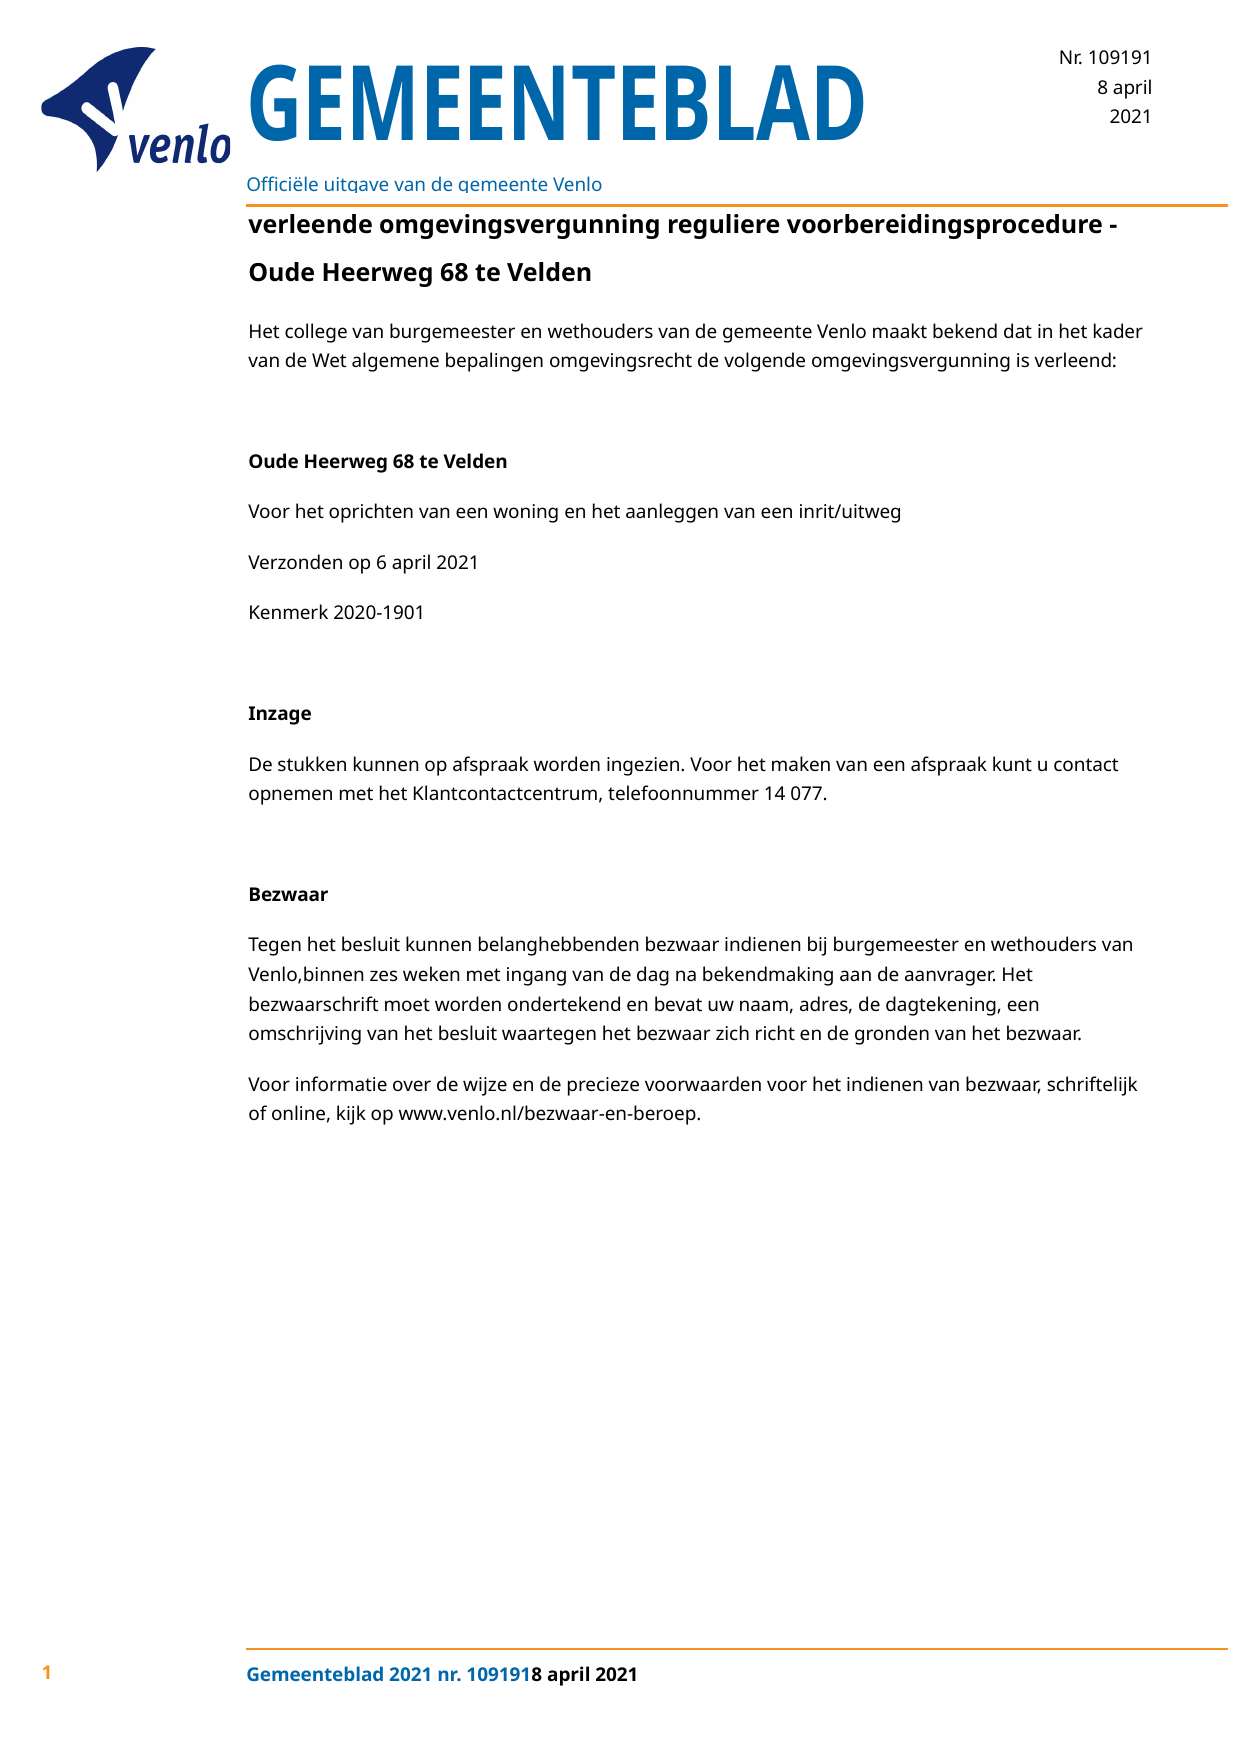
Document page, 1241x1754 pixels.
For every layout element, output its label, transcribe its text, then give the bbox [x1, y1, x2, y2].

text De stukken kunnen op afspraak worden ingezien. Voor het maken van een afspraak kunt u contact opnemen met het Klantcontactcentrum, telefoonnummer 14 077. [248, 751, 1152, 806]
text verleende omgevingsvergunning reguliere voorbereidingsprocedure - Oude Heerweg 68 te Velden [248, 207, 1152, 288]
text Het college van burgemeester en wethouders van de gemeente Venlo maakt bekend dat in het kader van de Wet algemene bepalingen omgevingsrecht de volgende omgevingsvergunning is verleend: [248, 318, 1152, 373]
text Tegen het besluit kunnen belanghebbenden bezwaar indienen bij burgemeester en wethouders van Venlo,binnen zes weken met ingang van de dag na bekendmaking aan de aanvrager. Het bezwaarschrift moet worden ondertekend en bevat uw naam, adres, de dagtekening, een omschrijving van het besluit waartegen het bezwaar zich richt en de gronden van het bezwaar. [248, 932, 1152, 1046]
text Voor informatie over de wijze en de precieze voorwaarden voor het indienen van bezwaar, schriftelijk of online, kijk op www.venlo.nl/bezwaar-en-beroep. [248, 1071, 1152, 1126]
text Verzonden op 6 april 2021 [248, 549, 1152, 575]
picture [41, 47, 231, 172]
text Voor het oprichten van een woning en het aanleggen van een inrit/uitweg [248, 499, 1152, 524]
text Oude Heerweg 68 te Velden [248, 448, 1152, 474]
text Bezwaar [248, 881, 1152, 907]
text Kenmerk 2020-1901 [248, 599, 1152, 625]
text Inzage [248, 700, 1152, 726]
